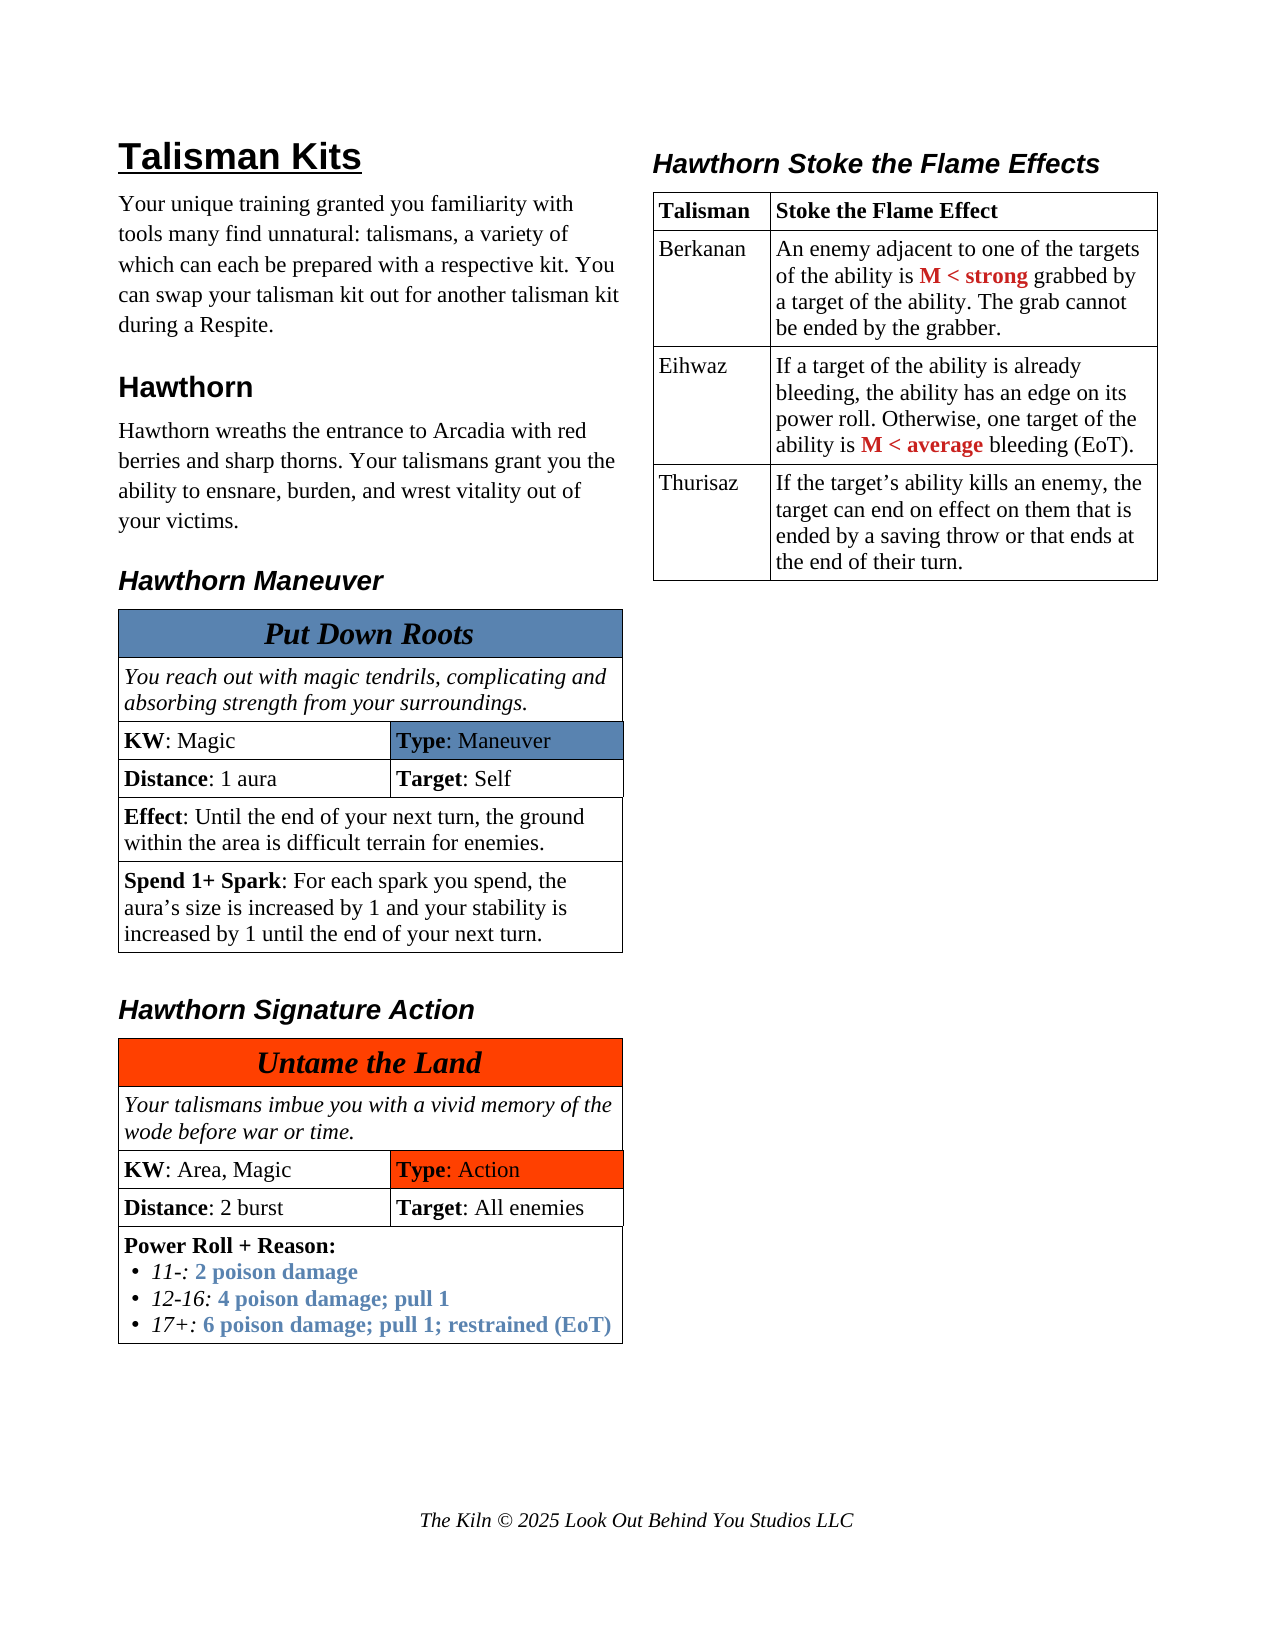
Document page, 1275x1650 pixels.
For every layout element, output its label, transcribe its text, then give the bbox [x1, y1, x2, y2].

table_cell Distance: 2 burst [119, 1189, 390, 1226]
table_cell You reach out with magic tendrils, complicating and absorbing strength from your surroundings. [119, 658, 622, 721]
table_header Stoke the Flame Effect [771, 193, 1157, 230]
table_cell Spend 1+ Spark: For each spark you spend, the aura’s size is increased by 1 and your stability is increased by 1 until the end of your next turn. [119, 862, 622, 952]
table_header Untame the Land [119, 1039, 622, 1086]
table_header Type: Action [391, 1151, 623, 1188]
table_header Power Roll + Reason: 11-: 2 poison damage 12-16: 4 poison damage; pull 1 17+: 6 poison damage; pull 1; restrained (EoT) [119, 1227, 622, 1343]
subtitle Hawthorn Maneuver [118, 565, 622, 597]
table_cell Thurisaz [654, 465, 770, 580]
table_header Type: Maneuver [391, 722, 623, 759]
table_header Effect: Until the end of your next turn, the ground within the area is difficult terrain for enemies. [119, 798, 622, 861]
table_header Talisman [654, 193, 770, 230]
text Hawthorn wreaths the entrance to Arcadia with red berries and sharp thorns. Your talismans grant you the ability to ensnare, burden, and wrest vitality out of your victims. [118, 417, 622, 534]
table_cell An enemy adjacent to one of the targets of the ability is M < strong grabbed by a target of the ability. The grab cannot be ended by the grabber. [771, 231, 1157, 346]
table_cell Eihwaz [654, 347, 770, 464]
table_cell Your talismans imbue you with a vivid memory of the wode before war or time. [119, 1087, 622, 1150]
table_cell If the target’s ability kills an enemy, the target can end on effect on them that is ended by a saving throw or that ends at the end of their turn. [771, 465, 1157, 580]
subtitle Hawthorn Stoke the Flame Effects [652, 147, 1157, 179]
table_cell Berkanan [654, 231, 770, 346]
text Your unique training granted you familiarity with tools many find unnatural: talismans, a variety of which can each be prepared with a respective kit. You can swap your talisman kit out for another talisman kit during a Respite. [118, 190, 622, 337]
table_header Put Down Roots [119, 610, 622, 657]
subtitle Hawthorn Signature Action [118, 994, 622, 1026]
table_cell Target: Self [391, 760, 623, 797]
table_cell Distance: 1 aura [119, 760, 390, 797]
table_header KW: Magic [119, 722, 390, 759]
subtitle Talisman Kits [118, 134, 622, 177]
table_cell If a target of the ability is already bleeding, the ability has an edge on its power roll. Otherwise, one target of the ability is M < average bleeding (EoT). [771, 347, 1157, 464]
table_cell Target: All enemies [391, 1189, 623, 1226]
subtitle Hawthorn [118, 370, 622, 404]
table_header KW: Area, Magic [119, 1151, 390, 1188]
